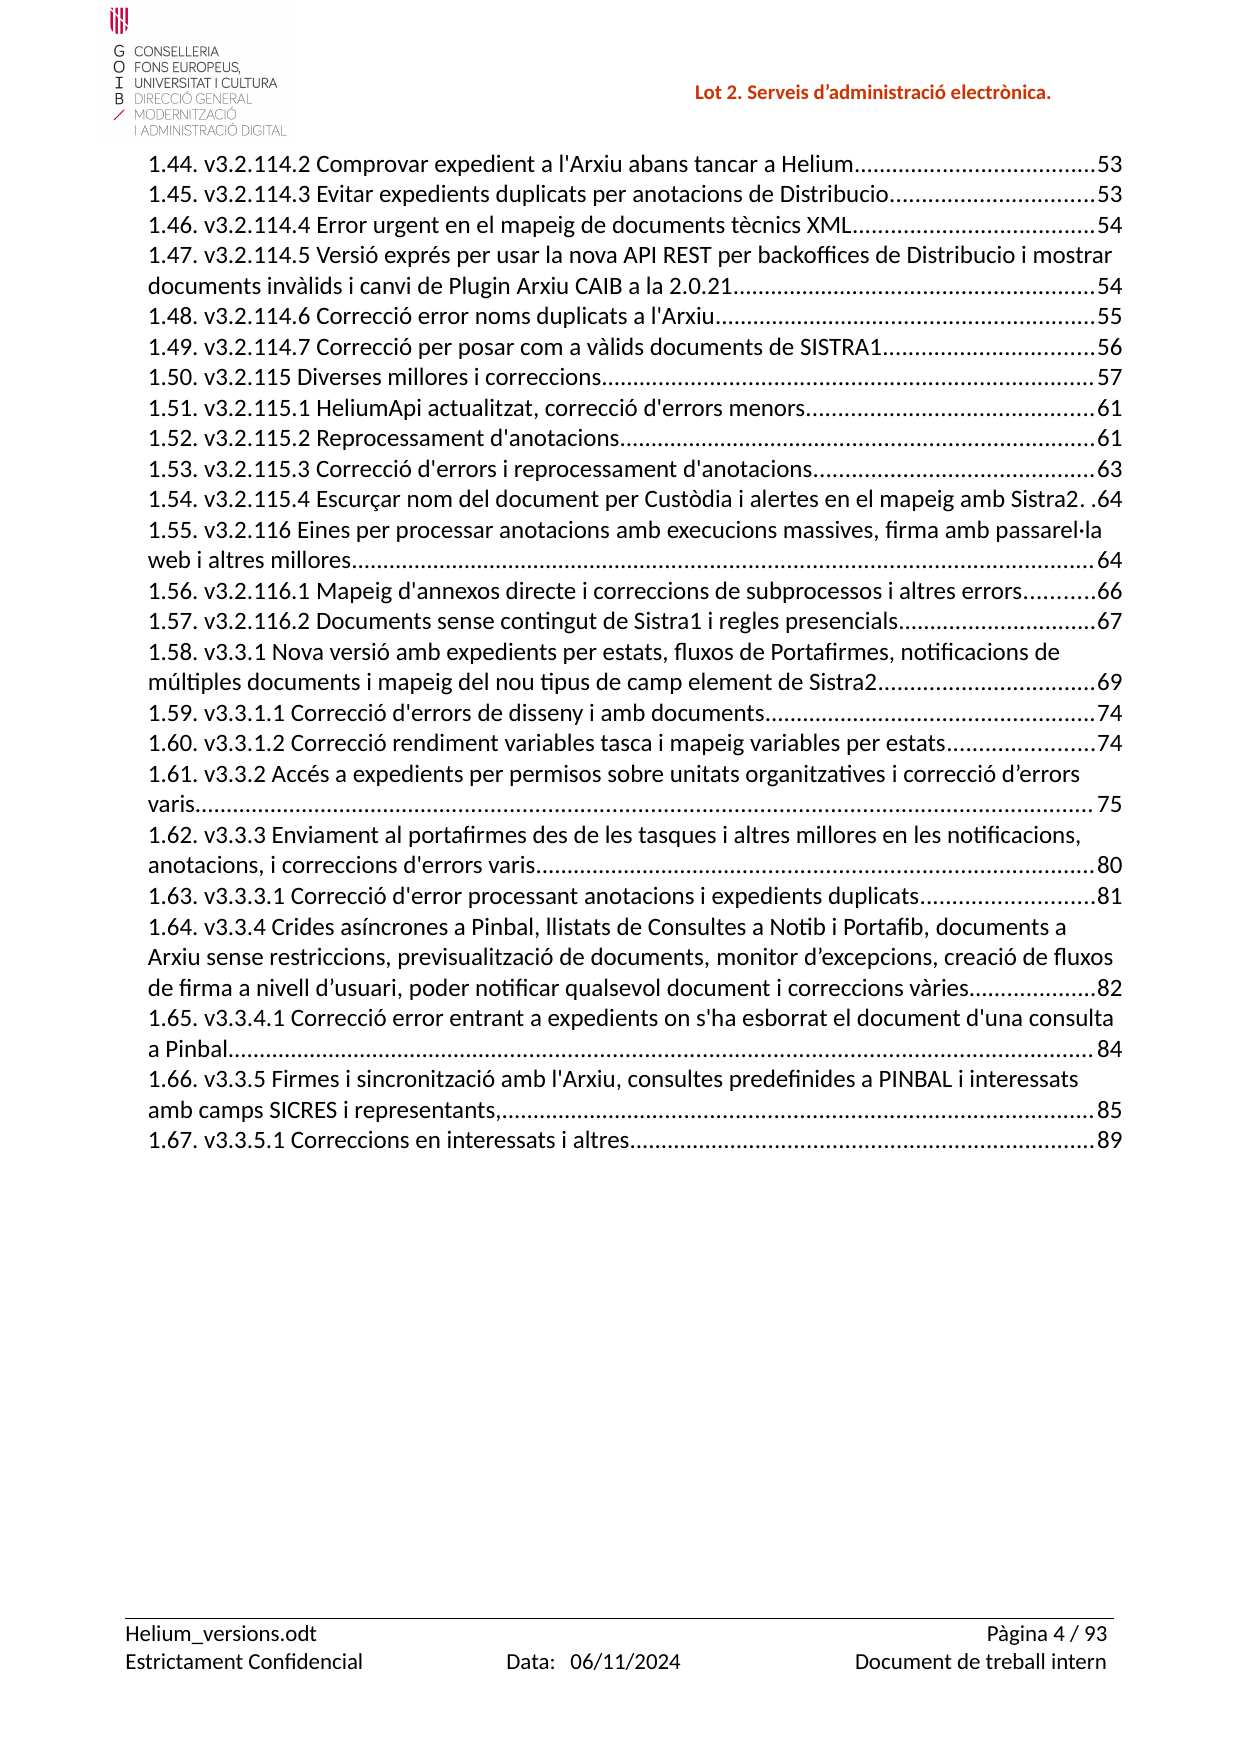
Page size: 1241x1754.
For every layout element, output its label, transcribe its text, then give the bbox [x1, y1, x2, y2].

text 1.62. v3.3.3 Enviament al portafirmes des de les tasques i altres millores en les notificacions, anotacions, i correccions d'errors varis 80 [148, 819, 1122, 880]
text 1.56. v3.2.116.1 Mapeig d'annexos directe i correccions de subprocessos i altres errors 66 [148, 575, 1122, 606]
text 1.61. v3.3.2 Accés a expedients per permisos sobre unitats organitzatives i correcció d’errors varis 75 [148, 758, 1122, 819]
text 1.52. v3.2.115.2 Reprocessament d'anotacions 61 [148, 422, 1122, 453]
text 1.48. v3.2.114.6 Correcció error noms duplicats a l'Arxiu 55 [148, 300, 1122, 331]
text 1.45. v3.2.114.3 Evitar expedients duplicats per anotacions de Distribucio 53 [148, 178, 1122, 209]
text 1.60. v3.3.1.2 Correcció rendiment variables tasca i mapeig variables per estats 74 [148, 728, 1122, 758]
text 1.63. v3.3.3.1 Correcció d'error processant anotacions i expedients duplicats 81 [148, 880, 1122, 911]
text 1.54. v3.2.115.4 Escurçar nom del document per Custòdia i alertes en el mapeig amb Sistra2 64 [148, 483, 1122, 514]
text 1.57. v3.2.116.2 Documents sense contingut de Sistra1 i regles presencials 67 [148, 606, 1122, 636]
text 1.67. v3.3.5.1 Correccions en interessats i altres 89 [148, 1124, 1122, 1155]
text 1.55. v3.2.116 Eines per processar anotacions amb execucions massives, firma amb passarel·la web i altres millores 64 [148, 514, 1122, 575]
text 1.66. v3.3.5 Firmes i sincronització amb l'Arxiu, consultes predefinides a PINBAL i interessats amb camps SICRES i representants, 85 [148, 1063, 1122, 1124]
text 1.47. v3.2.114.5 Versió exprés per usar la nova API REST per backoffices de Distribucio i mostrar documents invàlids i canvi de Plugin Arxiu CAIB a la 2.0.21 54 [148, 239, 1122, 300]
text 1.64. v3.3.4 Crides asíncrones a Pinbal, llistats de Consultes a Notib i Portafib, documents a Arxiu sense restriccions, previsualització de documents, monitor d’excepcions, creació de fluxos de firma a nivell d’usuari, poder notificar qualsevol document i correccions vàries. 82 [148, 911, 1122, 1002]
text 1.51. v3.2.115.1 HeliumApi actualitzat, correcció d'errors menors 61 [148, 392, 1122, 422]
text 1.50. v3.2.115 Diverses millores i correccions 57 [148, 361, 1122, 392]
text 1.58. v3.3.1 Nova versió amb expedients per estats, fluxos de Portafirmes, notificacions de múltiples documents i mapeig del nou tipus de camp element de Sistra2 69 [148, 636, 1122, 697]
text 1.46. v3.2.114.4 Error urgent en el mapeig de documents tècnics XML 54 [148, 209, 1122, 239]
text 1.49. v3.2.114.7 Correcció per posar com a vàlids documents de SISTRA1 56 [148, 331, 1122, 361]
text 1.65. v3.3.4.1 Correcció error entrant a expedients on s'ha esborrat el document d'una consulta a Pinbal 84 [148, 1002, 1122, 1063]
picture [100, 0, 297, 144]
text 1.53. v3.2.115.3 Correcció d'errors i reprocessament d'anotacions 63 [148, 453, 1122, 483]
text 1.44. v3.2.114.2 Comprovar expedient a l'Arxiu abans tancar a Helium 53 [148, 148, 1122, 178]
text 1.59. v3.3.1.1 Correcció d'errors de disseny i amb documents 74 [148, 697, 1122, 728]
